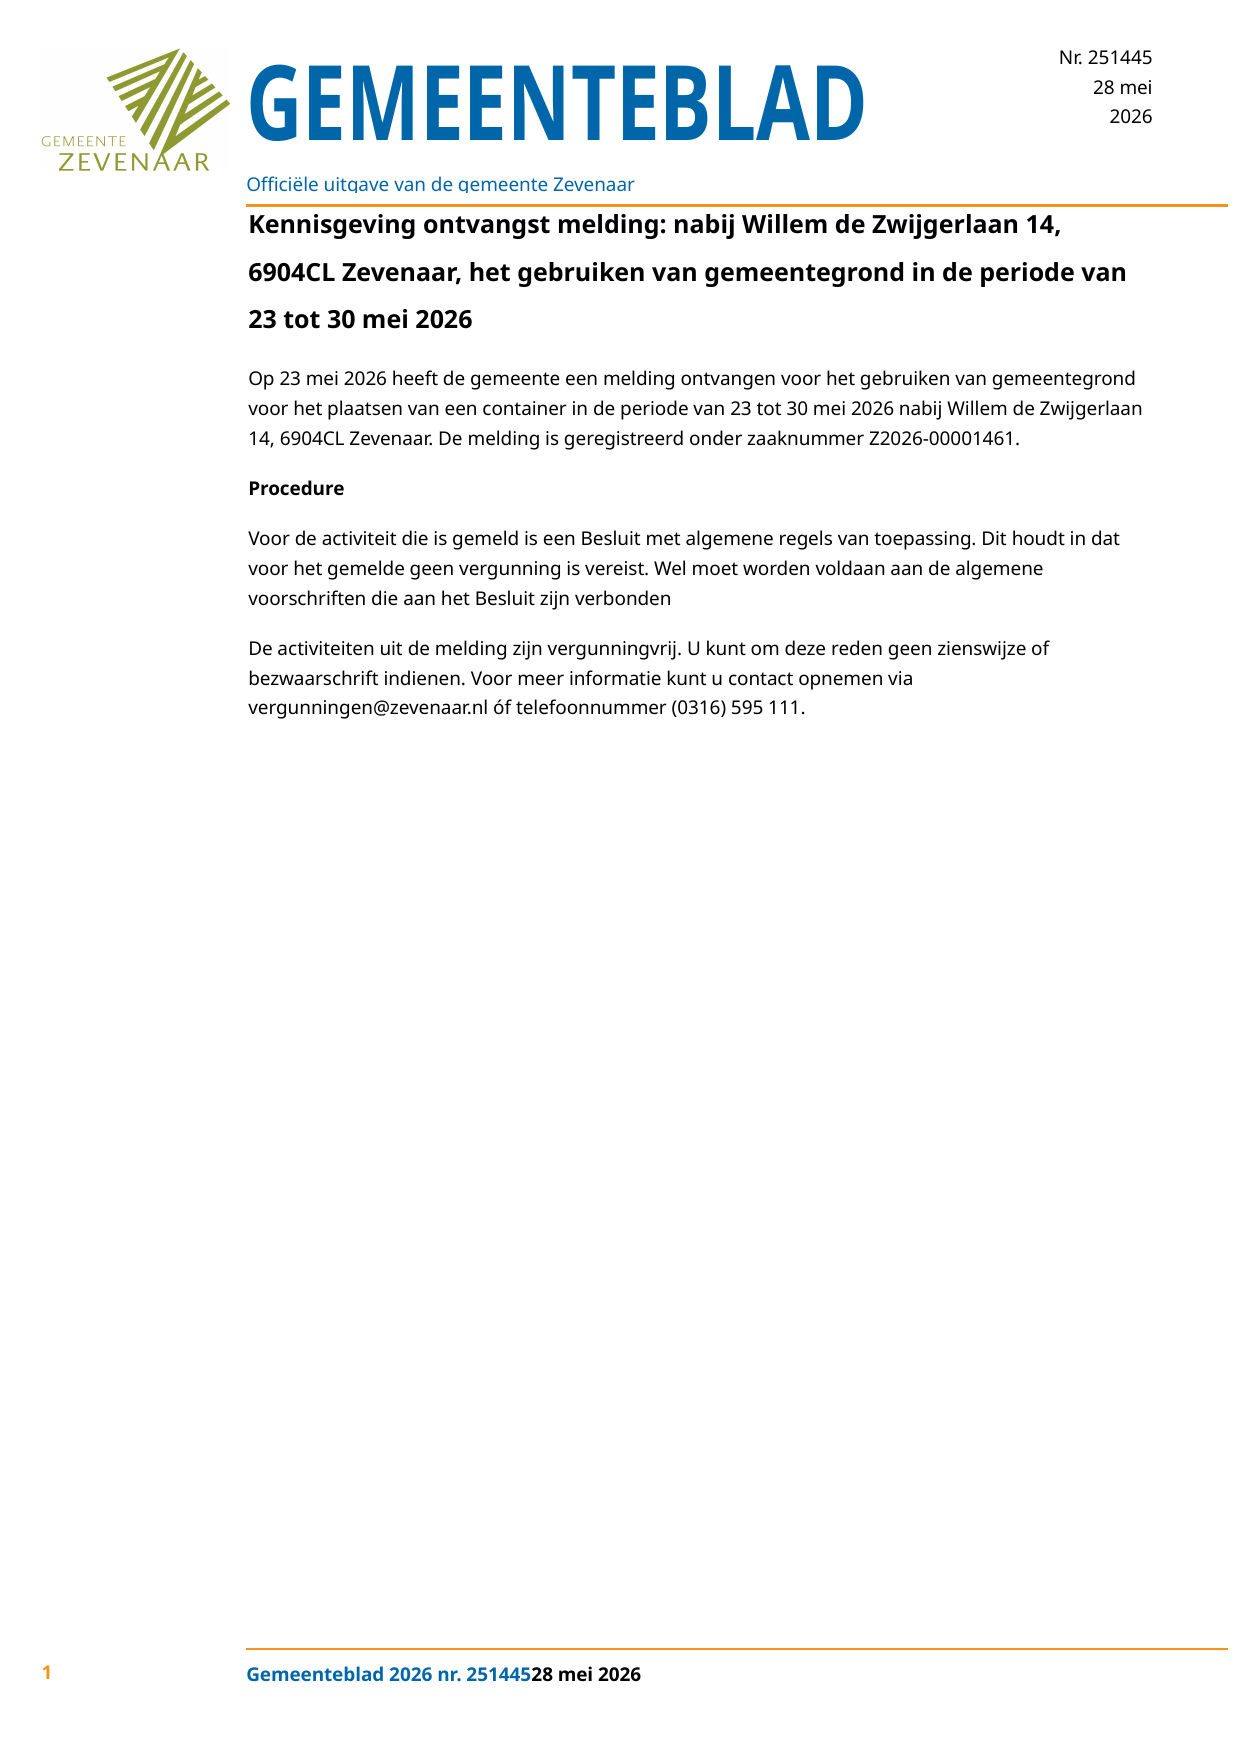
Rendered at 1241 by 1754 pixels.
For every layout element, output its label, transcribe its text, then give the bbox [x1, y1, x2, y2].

picture [41, 47, 231, 172]
text Procedure [248, 475, 1152, 501]
text De activiteiten uit de melding zijn vergunningvrij. U kunt om deze reden geen zienswijze of bezwaarschrift indienen. Voor meer informatie kunt u contact opnemen via vergunningen@zevenaar.nl óf telefoonnummer (0316) 595 111. [248, 635, 1152, 720]
text Kennisgeving ontvangst melding: nabij Willem de Zwijgerlaan 14, 6904CL Zevenaar, het gebruiken van gemeentegrond in de periode van 23 tot 30 mei 2026 [248, 207, 1152, 336]
text Voor de activiteit die is gemeld is een Besluit met algemene regels van toepassing. Dit houdt in dat voor het gemelde geen vergunning is vereist. Wel moet worden voldaan aan de algemene voorschriften die aan het Besluit zijn verbonden [248, 526, 1152, 610]
text Op 23 mei 2026 heeft de gemeente een melding ontvangen voor het gebruiken van gemeentegrond voor het plaatsen van een container in de periode van 23 tot 30 mei 2026 nabij Willem de Zwijgerlaan 14, 6904CL Zevenaar. De melding is geregistreerd onder zaaknummer Z2026-00001461. [248, 366, 1152, 450]
